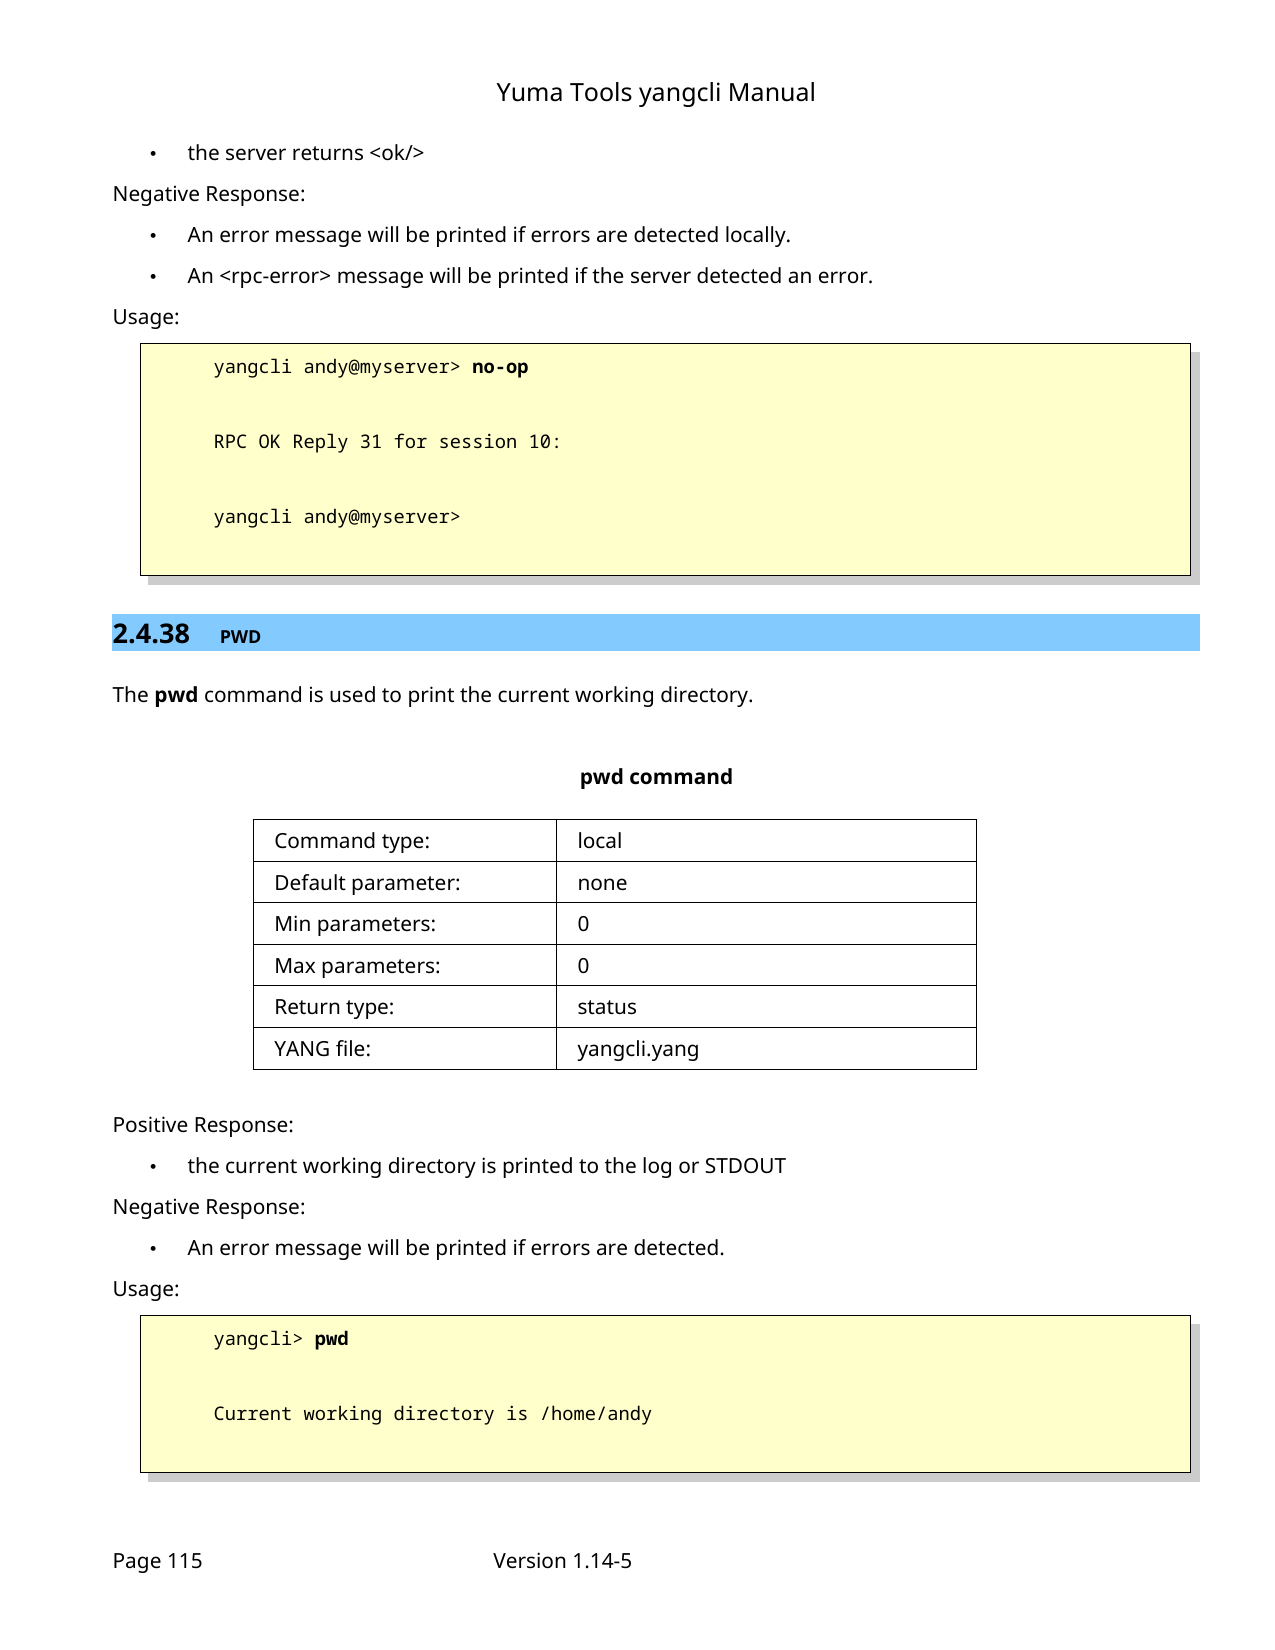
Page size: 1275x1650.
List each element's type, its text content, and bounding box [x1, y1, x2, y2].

text yangcli andy@myserver> [141, 493, 1190, 529]
table_header local [557, 820, 976, 861]
list the current working directory is printed to the log or STDOUT [150, 1151, 1200, 1180]
list An error message will be printed if errors are detected. [150, 1233, 1200, 1262]
text The pwd command is used to print the current working directory. [112, 680, 1200, 709]
text Negative Response: [112, 179, 1200, 208]
list An error message will be printed if errors are detected locally. [150, 220, 1200, 249]
table_cell Max parameters: [254, 945, 556, 985]
text Usage: [112, 1274, 1200, 1303]
text Usage: [112, 302, 1200, 331]
table_cell yangcli.yang [557, 1028, 976, 1068]
table_cell 0 [557, 945, 976, 985]
text yangcli> pwd [141, 1316, 1190, 1351]
text Current working directory is /home/andy [141, 1390, 1190, 1426]
subtitle pwd command [127, 762, 1185, 791]
table_cell none [557, 862, 976, 902]
text Negative Response: [112, 1192, 1200, 1221]
table_cell 0 [557, 903, 976, 944]
list the server returns <ok/> [150, 138, 1200, 167]
subtitle pwd [112, 614, 1200, 651]
table_cell status [557, 986, 976, 1027]
text RPC OK Reply 31 for session 10: [141, 418, 1190, 454]
table_cell Return type: [254, 986, 556, 1027]
text Positive Response: [112, 1111, 1200, 1139]
table_cell Min parameters: [254, 903, 556, 944]
table_header Command type: [254, 820, 556, 861]
text yangcli andy@myserver> no-op [141, 344, 1190, 379]
table_cell YANG file: [254, 1028, 556, 1068]
list An <rpc-error> message will be printed if the server detected an error. [150, 261, 1200, 290]
table_cell Default parameter: [254, 862, 556, 902]
